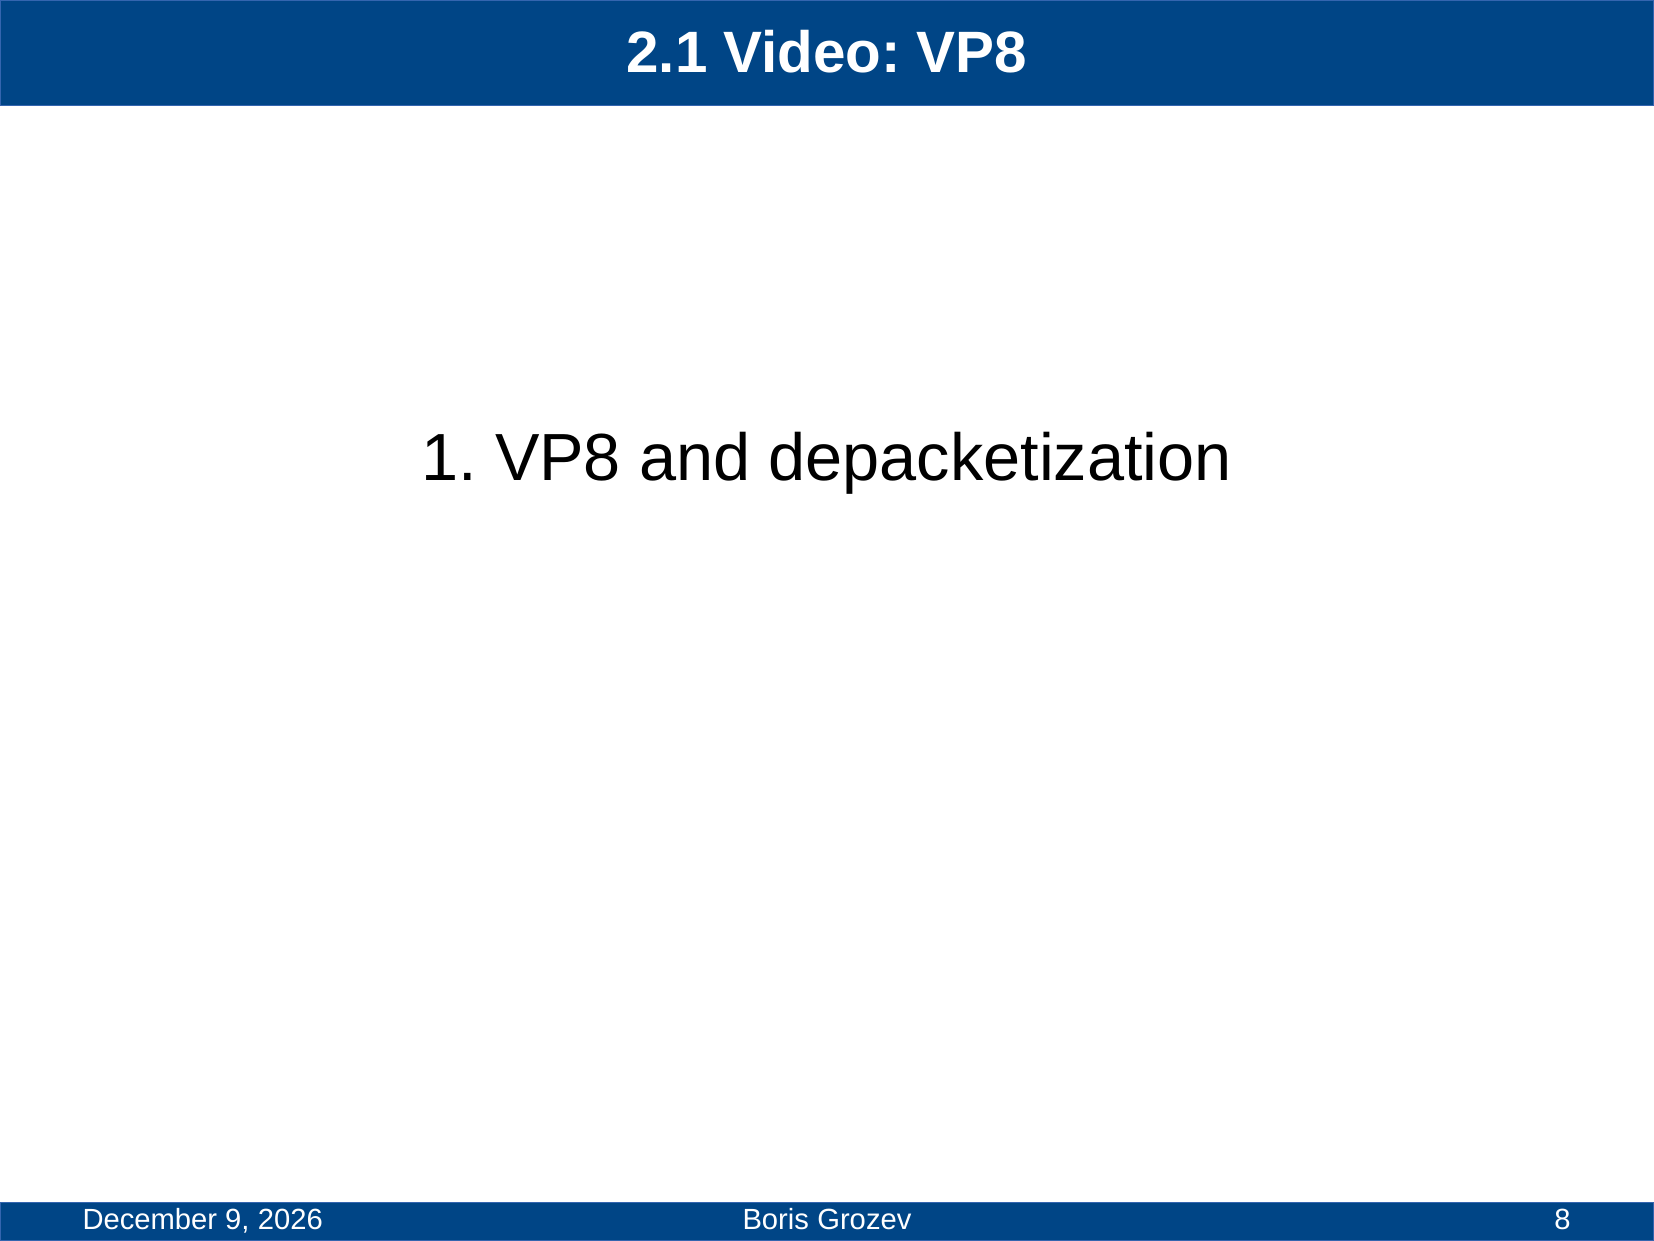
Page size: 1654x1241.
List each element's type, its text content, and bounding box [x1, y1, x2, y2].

subtitle 1. VP8 and depacketization [82, 135, 1571, 855]
title 2.1 Video: VP8 [0, 0, 1654, 106]
